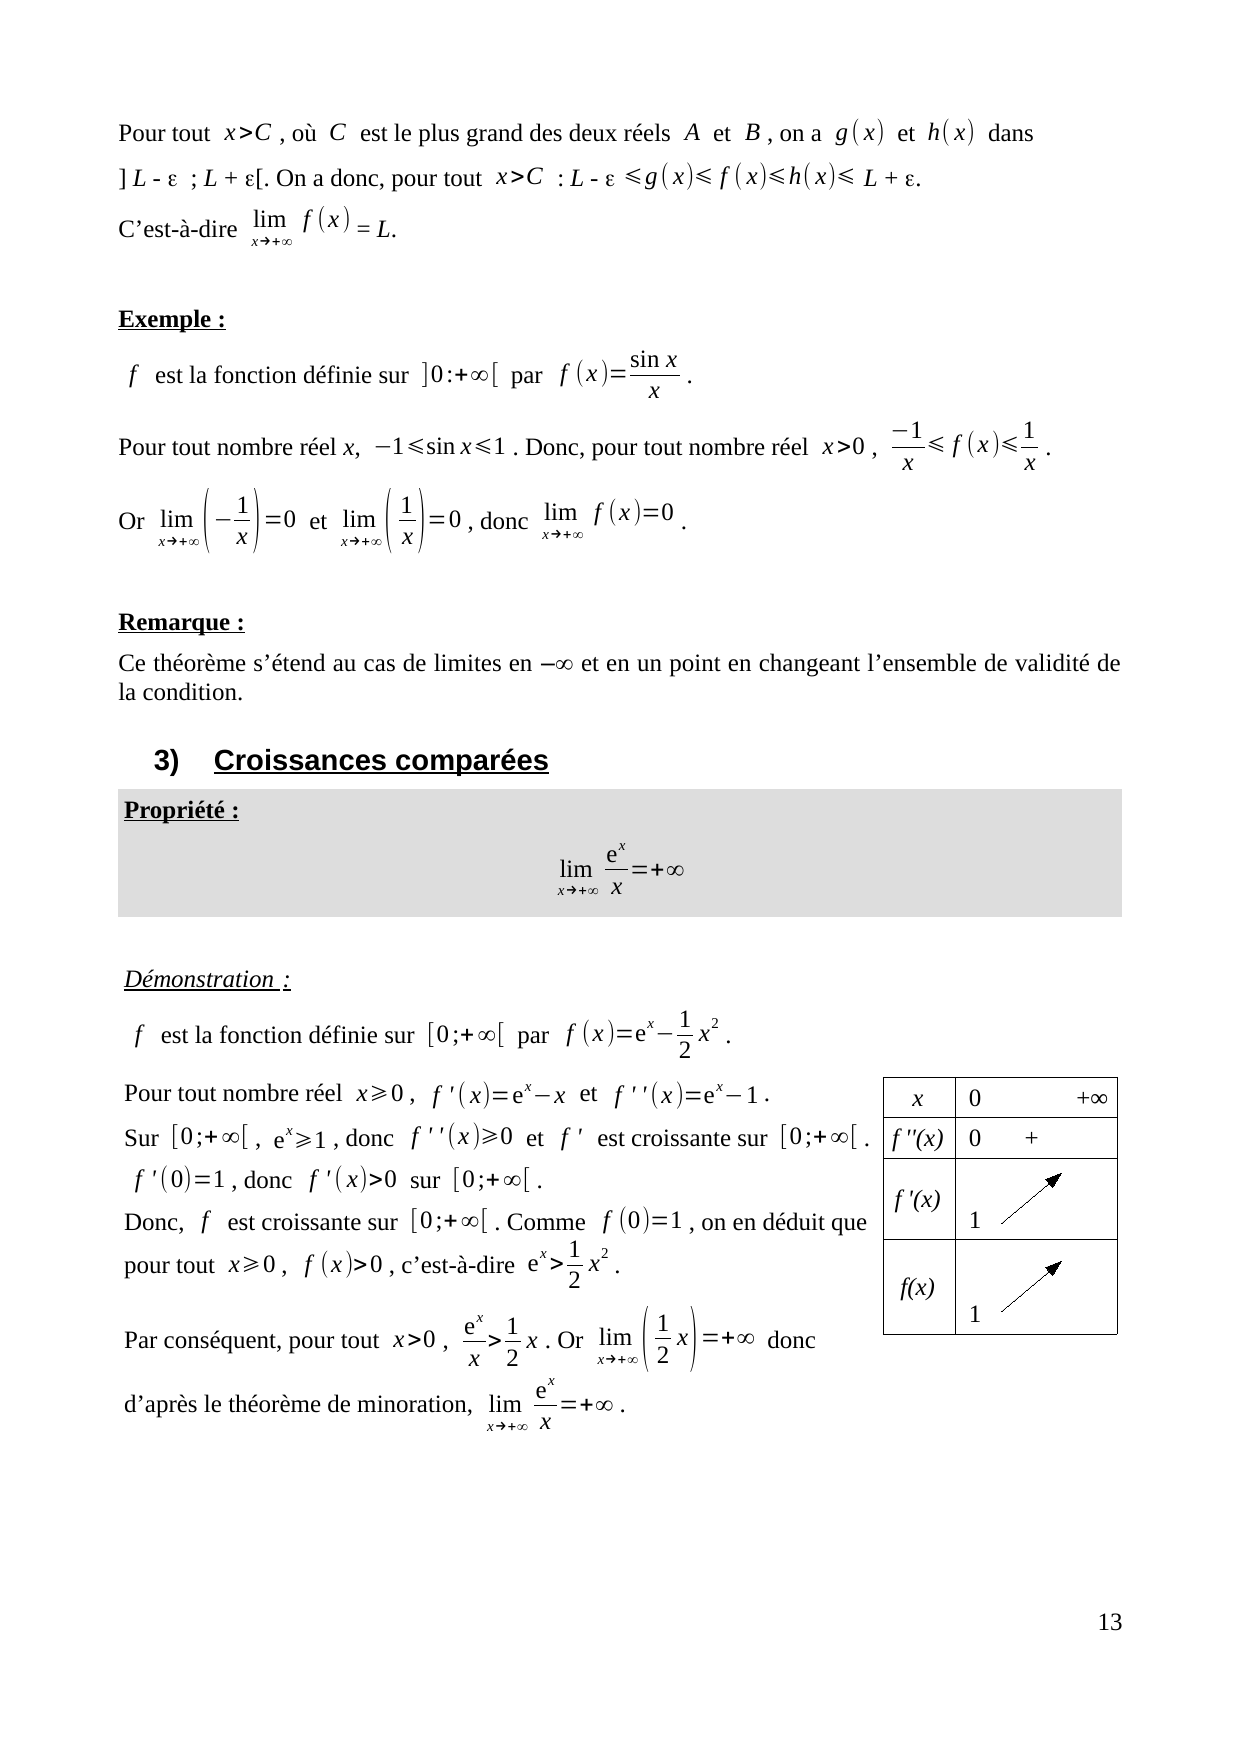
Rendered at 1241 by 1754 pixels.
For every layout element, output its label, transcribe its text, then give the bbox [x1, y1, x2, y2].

table_header 0 [956, 1078, 995, 1117]
table_header [881, 958, 1123, 1453]
subtitle Croissances comparées [153, 743, 1122, 777]
text Ce théorème s’étend au cas de limites en –∞ et en un point en changeant l’ensemble de validité de la condition. [118, 648, 1122, 706]
text Pour tout , où est le plus grand des deux réels et , on a et dans [118, 118, 1122, 147]
text Exemple : [118, 304, 1122, 333]
table_cell [1067, 1118, 1117, 1157]
table_cell 1 [956, 1240, 995, 1334]
table_cell f ''(x) [884, 1118, 955, 1157]
text C’est-à-dire = L. [118, 206, 1122, 250]
table_cell [995, 1240, 1067, 1334]
text Remarque : [118, 607, 1122, 636]
table_header [995, 1078, 1067, 1117]
text Pour tout nombre réel x, . Donc, pour tout nombre réel , . [118, 417, 1122, 476]
table_cell f '(x) [884, 1159, 955, 1239]
text ] L - ε ; L + ε[. On a donc, pour tout : L - εL + ε. [118, 159, 1122, 193]
table_header +∞ [1067, 1078, 1117, 1117]
table_cell f(x) [884, 1240, 955, 1334]
table_cell [1067, 1240, 1117, 1334]
table_cell + [995, 1118, 1067, 1157]
text est la fonction définie sur par . [118, 345, 1122, 404]
table_header Démonstration : est la fonction définie sur par . Pour tout nombre réel , et . Sur , , donc et est croissante sur . , donc sur . Donc, est croissante sur . Comme , on en déduit que pour tout , , c’est-à-dire . Par conséquent, pour tout , . Or donc d’après le théorème de minoration, . [118, 958, 881, 1453]
table_cell 1 [956, 1159, 995, 1239]
table_header Propriété : [118, 789, 1122, 917]
table_header x [884, 1078, 955, 1117]
table_cell 0 [956, 1118, 995, 1157]
table_cell [1067, 1159, 1117, 1239]
text Or et , donc . [118, 488, 1122, 553]
table_cell [995, 1159, 1067, 1239]
